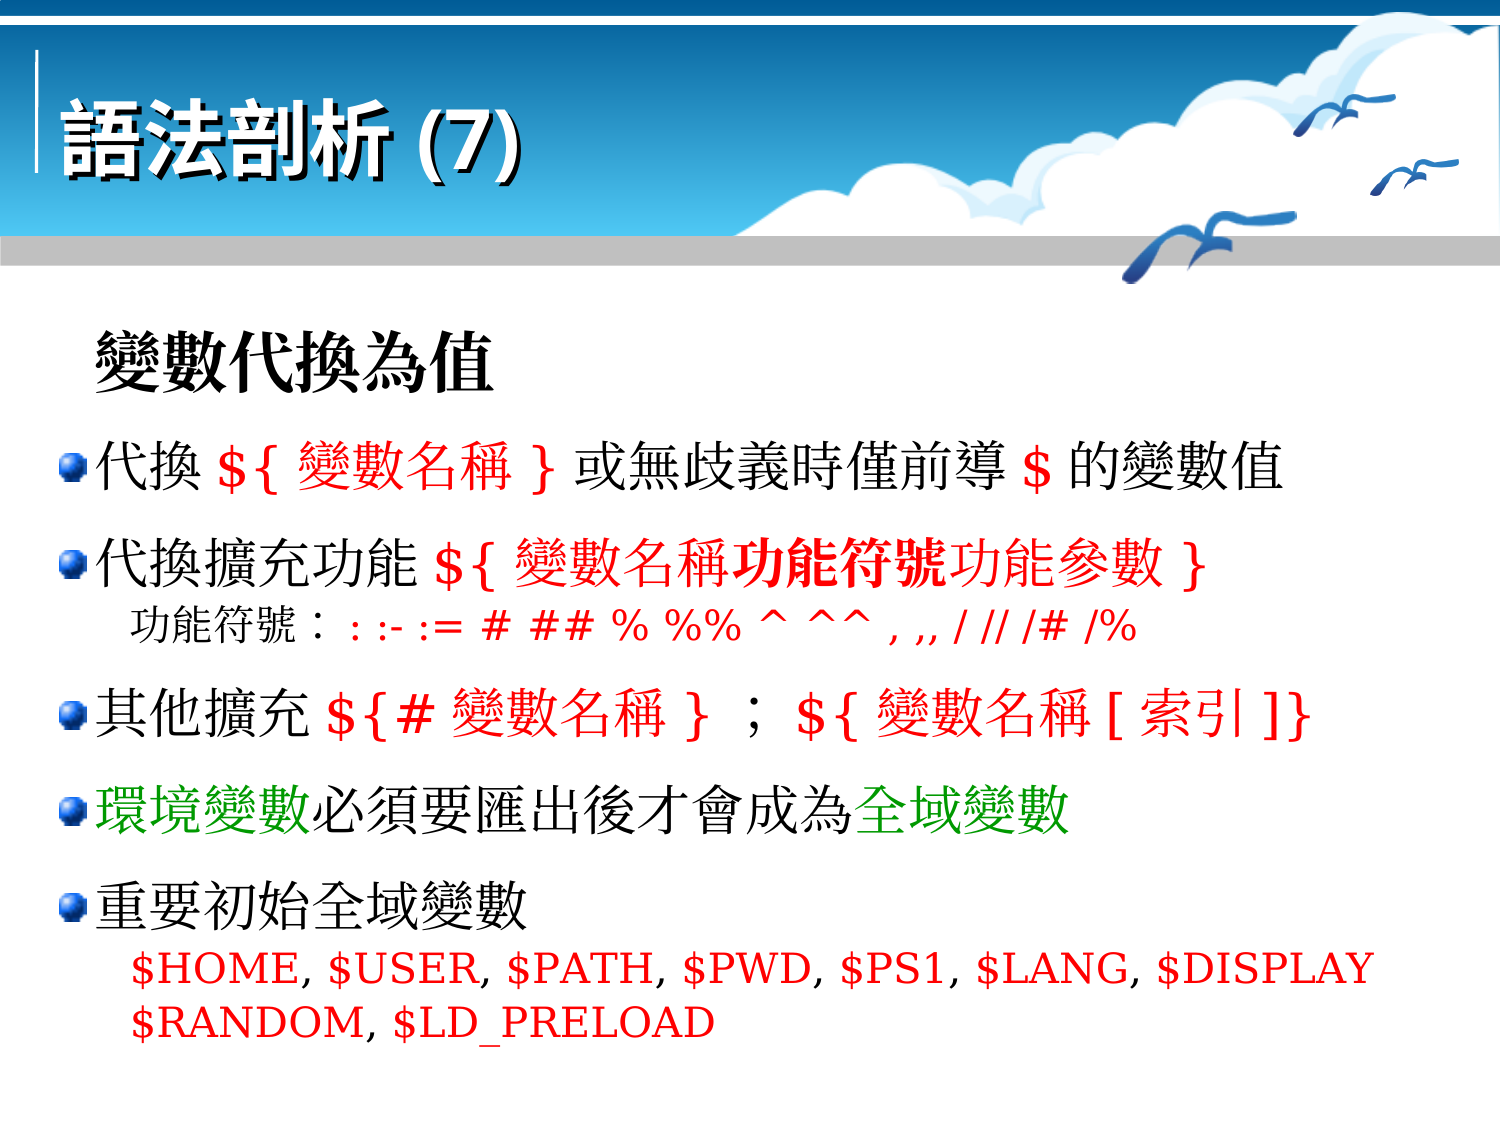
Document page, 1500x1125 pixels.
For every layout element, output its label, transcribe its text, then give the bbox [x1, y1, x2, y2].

picture [730, 12, 1500, 284]
title 語法剖析(7) [59, 86, 1465, 186]
list 變數代換為值 代換${變數名稱}或無歧義時僅前導$的變數值 代換擴充功能${變數名稱功能符號功能參數} 功能符號：: :- := # ## % %% ^ ^^ , ,, / // /# /% 其他擴充${#變數名稱}；${變數名稱[索引]} 環境變數必須要匯出後才會成為全域變數 重要初始全域變數 $HOME, $USER, $PATH, $PWD, $PS1, $LANG, $DISPLAY $RANDOM, $LD_PRELOAD [59, 324, 1441, 1048]
